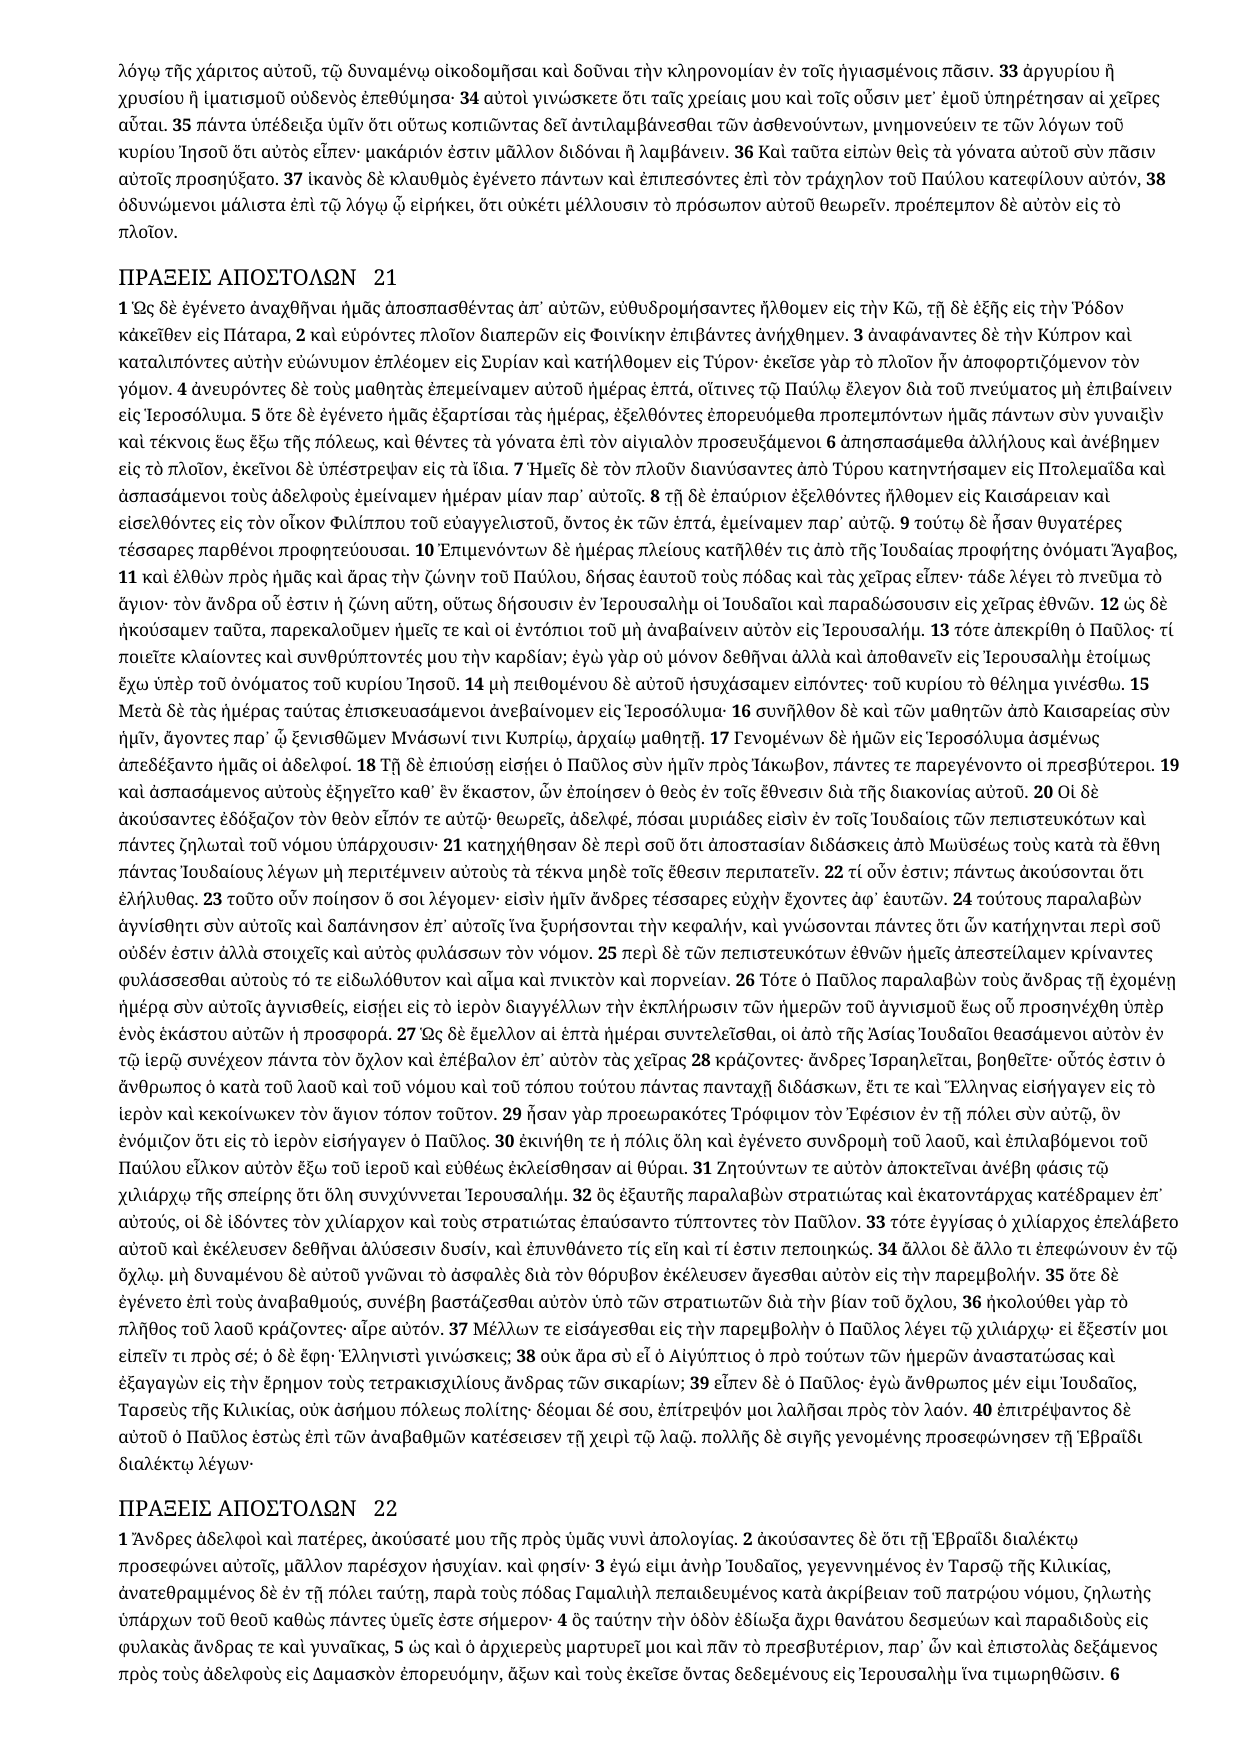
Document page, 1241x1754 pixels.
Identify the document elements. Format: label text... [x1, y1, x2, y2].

text ΠΡΑΞΕΙΣ ΑΠΟΣΤΟΛΩΝ 21 [118, 262, 1181, 292]
text 1 Ἄνδρες ἀδελφοὶ καὶ πατέρες, ἀκούσατέ μου τῆς πρὸς ὑμᾶς νυνὶ ἀπολογίας. 2 ἀκούσαντες δὲ ὅτι τῇ Ἑβραΐδι διαλέκτῳ προσεφώνει αὐτοῖς, μᾶλλον παρέσχον ἡσυχίαν. καὶ φησίν· 3 ἐγώ εἰμι ἀνὴρ Ἰουδαῖος, γεγεννημένος ἐν Ταρσῷ τῆς Κιλικίας, ἀνατεθραμμένος δὲ ἐν τῇ πόλει ταύτῃ, παρὰ τοὺς πόδας Γαμαλιὴλ πεπαιδευμένος κατὰ ἀκρίβειαν τοῦ πατρῴου νόμου, ζηλωτὴς ὑπάρχων τοῦ θεοῦ καθὼς πάντες ὑμεῖς ἐστε σήμερον· 4 ὃς ταύτην τὴν ὁδὸν ἐδίωξα ἄχρι θανάτου δεσμεύων καὶ παραδιδοὺς εἰς φυλακὰς ἄνδρας τε καὶ γυναῖκας, 5 ὡς καὶ ὁ ἀρχιερεὺς μαρτυρεῖ μοι καὶ πᾶν τὸ πρεσβυτέριον, παρ᾽ ὧν καὶ ἐπιστολὰς δεξάμενος πρὸς τοὺς ἀδελφοὺς εἰς Δαμασκὸν ἐπορευόμην, ἄξων καὶ τοὺς ἐκεῖσε ὄντας δεδεμένους εἰς Ἰερουσαλὴμ ἵνα τιμωρηθῶσιν. 6 [118, 1527, 1181, 1685]
text 1 Ὡς δὲ ἐγένετο ἀναχθῆναι ἡμᾶς ἀποσπασθέντας ἀπ᾽ αὐτῶν, εὐθυδρομήσαντες ἤλθομεν εἰς τὴν Κῶ, τῇ δὲ ἑξῆς εἰς τὴν Ῥόδον κἀκεῖθεν εἰς Πάταρα, 2 καὶ εὑρόντες πλοῖον διαπερῶν εἰς Φοινίκην ἐπιβάντες ἀνήχθημεν. 3 ἀναφάναντες δὲ τὴν Κύπρον καὶ καταλιπόντες αὐτὴν εὐώνυμον ἐπλέομεν εἰς Συρίαν καὶ κατήλθομεν εἰς Τύρον· ἐκεῖσε γὰρ τὸ πλοῖον ἦν ἀποφορτιζόμενον τὸν γόμον. 4 ἀνευρόντες δὲ τοὺς μαθητὰς ἐπεμείναμεν αὐτοῦ ἡμέρας ἑπτά, οἵτινες τῷ Παύλῳ ἔλεγον διὰ τοῦ πνεύματος μὴ ἐπιβαίνειν εἰς Ἱεροσόλυμα. 5 ὅτε δὲ ἐγένετο ἡμᾶς ἐξαρτίσαι τὰς ἡμέρας, ἐξελθόντες ἐπορευόμεθα προπεμπόντων ἡμᾶς πάντων σὺν γυναιξὶν καὶ τέκνοις ἕως ἔξω τῆς πόλεως, καὶ θέντες τὰ γόνατα ἐπὶ τὸν αἰγιαλὸν προσευξάμενοι 6 ἀπησπασάμεθα ἀλλήλους καὶ ἀνέβημεν εἰς τὸ πλοῖον, ἐκεῖνοι δὲ ὑπέστρεψαν εἰς τὰ ἴδια. 7 Ἡμεῖς δὲ τὸν πλοῦν διανύσαντες ἀπὸ Τύρου κατηντήσαμεν εἰς Πτολεμαΐδα καὶ ἀσπασάμενοι τοὺς ἀδελφοὺς ἐμείναμεν ἡμέραν μίαν παρ᾽ αὐτοῖς. 8 τῇ δὲ ἐπαύριον ἐξελθόντες ἤλθομεν εἰς Καισάρειαν καὶ εἰσελθόντες εἰς τὸν οἶκον Φιλίππου τοῦ εὐαγγελιστοῦ, ὄντος ἐκ τῶν ἑπτά, ἐμείναμεν παρ᾽ αὐτῷ. 9 τούτῳ δὲ ἦσαν θυγατέρες τέσσαρες παρθένοι προφητεύουσαι. 10 Ἐπιμενόντων δὲ ἡμέρας πλείους κατῆλθέν τις ἀπὸ τῆς Ἰουδαίας προφήτης ὀνόματι Ἅγαβος, 11 καὶ ἐλθὼν πρὸς ἡμᾶς καὶ ἄρας τὴν ζώνην τοῦ Παύλου, δήσας ἑαυτοῦ τοὺς πόδας καὶ τὰς χεῖρας εἶπεν· τάδε λέγει τὸ πνεῦμα τὸ ἅγιον· τὸν ἄνδρα οὗ ἐστιν ἡ ζώνη αὕτη, οὕτως δήσουσιν ἐν Ἰερουσαλὴμ οἱ Ἰουδαῖοι καὶ παραδώσουσιν εἰς χεῖρας ἐθνῶν. 12 ὡς δὲ ἠκούσαμεν ταῦτα, παρεκαλοῦμεν ἡμεῖς τε καὶ οἱ ἐντόπιοι τοῦ μὴ ἀναβαίνειν αὐτὸν εἰς Ἰερουσαλήμ. 13 τότε ἀπεκρίθη ὁ Παῦλος· τί ποιεῖτε κλαίοντες καὶ συνθρύπτοντές μου τὴν καρδίαν; ἐγὼ γὰρ οὐ μόνον δεθῆναι ἀλλὰ καὶ ἀποθανεῖν εἰς Ἰερουσαλὴμ ἑτοίμως ἔχω ὑπὲρ τοῦ ὀνόματος τοῦ κυρίου Ἰησοῦ. 14 μὴ πειθομένου δὲ αὐτοῦ ἡσυχάσαμεν εἰπόντες· τοῦ κυρίου τὸ θέλημα γινέσθω. 15 Μετὰ δὲ τὰς ἡμέρας ταύτας ἐπισκευασάμενοι ἀνεβαίνομεν εἰς Ἱεροσόλυμα· 16 συνῆλθον δὲ καὶ τῶν μαθητῶν ἀπὸ Καισαρείας σὺν ἡμῖν, ἄγοντες παρ᾽ ᾧ ξενισθῶμεν Μνάσωνί τινι Κυπρίῳ, ἀρχαίῳ μαθητῇ. 17 Γενομένων δὲ ἡμῶν εἰς Ἱεροσόλυμα ἀσμένως ἀπεδέξαντο ἡμᾶς οἱ ἀδελφοί. 18 Τῇ δὲ ἐπιούσῃ εἰσῄει ὁ Παῦλος σὺν ἡμῖν πρὸς Ἰάκωβον, πάντες τε παρεγένοντο οἱ πρεσβύτεροι. 19 καὶ ἀσπασάμενος αὐτοὺς ἐξηγεῖτο καθ᾽ ἓν ἕκαστον, ὧν ἐποίησεν ὁ θεὸς ἐν τοῖς ἔθνεσιν διὰ τῆς διακονίας αὐτοῦ. 20 Οἱ δὲ ἀκούσαντες ἐδόξαζον τὸν θεὸν εἶπόν τε αὐτῷ· θεωρεῖς, ἀδελφέ, πόσαι μυριάδες εἰσὶν ἐν τοῖς Ἰουδαίοις τῶν πεπιστευκότων καὶ πάντες ζηλωταὶ τοῦ νόμου ὑπάρχουσιν· 21 κατηχήθησαν δὲ περὶ σοῦ ὅτι ἀποστασίαν διδάσκεις ἀπὸ Μωϋσέως τοὺς κατὰ τὰ ἔθνη πάντας Ἰουδαίους λέγων μὴ περιτέμνειν αὐτοὺς τὰ τέκνα μηδὲ τοῖς ἔθεσιν περιπατεῖν. 22 τί οὖν ἐστιν; πάντως ἀκούσονται ὅτι ἐλήλυθας. 23 τοῦτο οὖν ποίησον ὅ σοι λέγομεν· εἰσὶν ἡμῖν ἄνδρες τέσσαρες εὐχὴν ἔχοντες ἀφ᾽ ἑαυτῶν. 24 τούτους παραλαβὼν ἁγνίσθητι σὺν αὐτοῖς καὶ δαπάνησον ἐπ᾽ αὐτοῖς ἵνα ξυρήσονται τὴν κεφαλήν, καὶ γνώσονται πάντες ὅτι ὧν κατήχηνται περὶ σοῦ οὐδέν ἐστιν ἀλλὰ στοιχεῖς καὶ αὐτὸς φυλάσσων τὸν νόμον. 25 περὶ δὲ τῶν πεπιστευκότων ἐθνῶν ἡμεῖς ἀπεστείλαμεν κρίναντες φυλάσσεσθαι αὐτοὺς τό τε εἰδωλόθυτον καὶ αἷμα καὶ πνικτὸν καὶ πορνείαν. 26 Τότε ὁ Παῦλος παραλαβὼν τοὺς ἄνδρας τῇ ἐχομένῃ ἡμέρᾳ σὺν αὐτοῖς ἁγνισθείς, εἰσῄει εἰς τὸ ἱερὸν διαγγέλλων τὴν ἐκπλήρωσιν τῶν ἡμερῶν τοῦ ἁγνισμοῦ ἕως οὗ προσηνέχθη ὑπὲρ ἑνὸς ἑκάστου αὐτῶν ἡ προσφορά. 27 Ὡς δὲ ἔμελλον αἱ ἑπτὰ ἡμέραι συντελεῖσθαι, οἱ ἀπὸ τῆς Ἀσίας Ἰουδαῖοι θεασάμενοι αὐτὸν ἐν τῷ ἱερῷ συνέχεον πάντα τὸν ὄχλον καὶ ἐπέβαλον ἐπ᾽ αὐτὸν τὰς χεῖρας 28 κράζοντες· ἄνδρες Ἰσραηλεῖται, βοηθεῖτε· οὗτός ἐστιν ὁ ἄνθρωπος ὁ κατὰ τοῦ λαοῦ καὶ τοῦ νόμου καὶ τοῦ τόπου τούτου πάντας πανταχῇ διδάσκων, ἔτι τε καὶ Ἕλληνας εἰσήγαγεν εἰς τὸ ἱερὸν καὶ κεκοίνωκεν τὸν ἅγιον τόπον τοῦτον. 29 ἦσαν γὰρ προεωρακότες Τρόφιμον τὸν Ἐφέσιον ἐν τῇ πόλει σὺν αὐτῷ, ὃν ἐνόμιζον ὅτι εἰς τὸ ἱερὸν εἰσήγαγεν ὁ Παῦλος. 30 ἐκινήθη τε ἡ πόλις ὅλη καὶ ἐγένετο συνδρομὴ τοῦ λαοῦ, καὶ ἐπιλαβόμενοι τοῦ Παύλου εἷλκον αὐτὸν ἔξω τοῦ ἱεροῦ καὶ εὐθέως ἐκλείσθησαν αἱ θύραι. 31 Ζητούντων τε αὐτὸν ἀποκτεῖναι ἀνέβη φάσις τῷ χιλιάρχῳ τῆς σπείρης ὅτι ὅλη συνχύννεται Ἰερουσαλήμ. 32 ὃς ἐξαυτῆς παραλαβὼν στρατιώτας καὶ ἑκατοντάρχας κατέδραμεν ἐπ᾽ αὐτούς, οἱ δὲ ἰδόντες τὸν χιλίαρχον καὶ τοὺς στρατιώτας ἐπαύσαντο τύπτοντες τὸν Παῦλον. 33 τότε ἐγγίσας ὁ χιλίαρχος ἐπελάβετο αὐτοῦ καὶ ἐκέλευσεν δεθῆναι ἁλύσεσιν δυσίν, καὶ ἐπυνθάνετο τίς εἴη καὶ τί ἐστιν πεποιηκώς. 34 ἄλλοι δὲ ἄλλο τι ἐπεφώνουν ἐν τῷ ὄχλῳ. μὴ δυναμένου δὲ αὐτοῦ γνῶναι τὸ ἀσφαλὲς διὰ τὸν θόρυβον ἐκέλευσεν ἄγεσθαι αὐτὸν εἰς τὴν παρεμβολήν. 35 ὅτε δὲ ἐγένετο ἐπὶ τοὺς ἀναβαθμούς, συνέβη βαστάζεσθαι αὐτὸν ὑπὸ τῶν στρατιωτῶν διὰ τὴν βίαν τοῦ ὄχλου, 36 ἠκολούθει γὰρ τὸ πλῆθος τοῦ λαοῦ κράζοντες· αἶρε αὐτόν. 37 Μέλλων τε εἰσάγεσθαι εἰς τὴν παρεμβολὴν ὁ Παῦλος λέγει τῷ χιλιάρχῳ· εἰ ἔξεστίν μοι εἰπεῖν τι πρὸς σέ; ὁ δὲ ἔφη· Ἑλληνιστὶ γινώσκεις; 38 οὐκ ἄρα σὺ εἶ ὁ Αἰγύπτιος ὁ πρὸ τούτων τῶν ἡμερῶν ἀναστατώσας καὶ ἐξαγαγὼν εἰς τὴν ἔρημον τοὺς τετρακισχιλίους ἄνδρας τῶν σικαρίων; 39 εἶπεν δὲ ὁ Παῦλος· ἐγὼ ἄνθρωπος μέν εἰμι Ἰουδαῖος, Ταρσεὺς τῆς Κιλικίας, οὐκ ἀσήμου πόλεως πολίτης· δέομαι δέ σου, ἐπίτρεψόν μοι λαλῆσαι πρὸς τὸν λαόν. 40 ἐπιτρέψαντος δὲ αὐτοῦ ὁ Παῦλος ἑστὼς ἐπὶ τῶν ἀναβαθμῶν κατέσεισεν τῇ χειρὶ τῷ λαῷ. πολλῆς δὲ σιγῆς γενομένης προσεφώνησεν τῇ Ἑβραΐδι διαλέκτῳ λέγων· [118, 296, 1181, 1475]
text λόγῳ τῆς χάριτος αὐτοῦ, τῷ δυναμένῳ οἰκοδομῆσαι καὶ δοῦναι τὴν κληρονομίαν ἐν τοῖς ἡγιασμένοις πᾶσιν. 33 ἀργυρίου ἢ χρυσίου ἢ ἱματισμοῦ οὐδενὸς ἐπεθύμησα· 34 αὐτοὶ γινώσκετε ὅτι ταῖς χρείαις μου καὶ τοῖς οὖσιν μετ᾽ ἐμοῦ ὑπηρέτησαν αἱ χεῖρες αὗται. 35 πάντα ὑπέδειξα ὑμῖν ὅτι οὕτως κοπιῶντας δεῖ ἀντιλαμβάνεσθαι τῶν ἀσθενούντων, μνημονεύειν τε τῶν λόγων τοῦ κυρίου Ἰησοῦ ὅτι αὐτὸς εἶπεν· μακάριόν ἐστιν μᾶλλον διδόναι ἢ λαμβάνειν. 36 Καὶ ταῦτα εἰπὼν θεὶς τὰ γόνατα αὐτοῦ σὺν πᾶσιν αὐτοῖς προσηύξατο. 37 ἱκανὸς δὲ κλαυθμὸς ἐγένετο πάντων καὶ ἐπιπεσόντες ἐπὶ τὸν τράχηλον τοῦ Παύλου κατεφίλουν αὐτόν, 38 ὀδυνώμενοι μάλιστα ἐπὶ τῷ λόγῳ ᾧ εἰρήκει, ὅτι οὐκέτι μέλλουσιν τὸ πρόσωπον αὐτοῦ θεωρεῖν. προέπεμπον δὲ αὐτὸν εἰς τὸ πλοῖον. [118, 59, 1181, 244]
text ΠΡΑΞΕΙΣ ΑΠΟΣΤΟΛΩΝ 22 [118, 1493, 1181, 1523]
